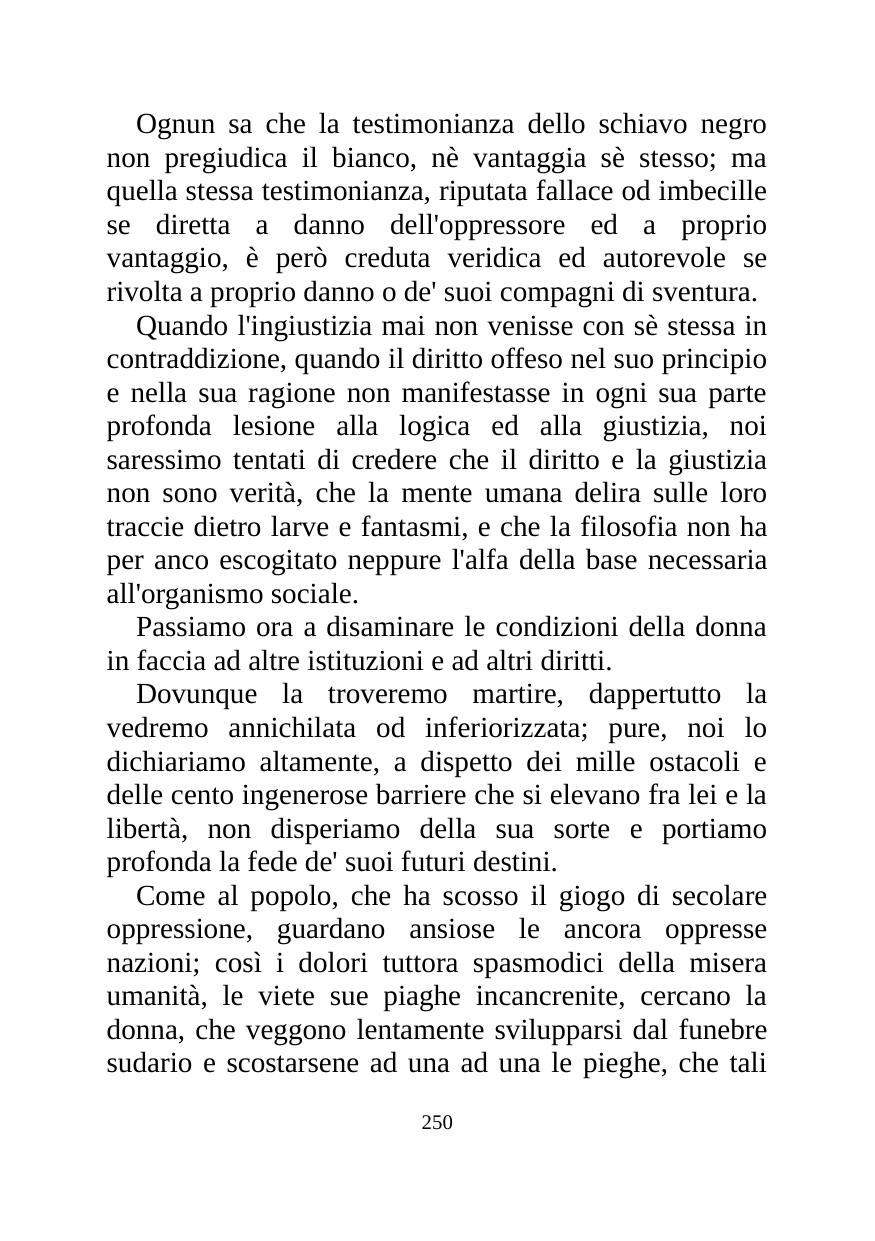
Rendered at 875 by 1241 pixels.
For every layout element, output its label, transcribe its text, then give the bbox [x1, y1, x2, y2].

text Ognun sa che la testimonianza dello schiavo negro non pregiudica il bianco, nè vantaggia sè stesso; ma quella stessa testimonianza, riputata fallace od imbecille se diretta a danno dell'oppressore ed a proprio vantaggio, è però creduta veridica ed autorevole se rivolta a proprio danno o de' suoi compagni di sventura. [106, 106, 768, 308]
text Dovunque la troveremo martire, dappertutto la vedremo annichilata od inferiorizzata; pure, noi lo dichiariamo altamente, a dispetto dei mille ostacoli e delle cento ingenerose barriere che si elevano fra lei e la libertà, non disperiamo della sua sorte e portiamo profonda la fede de' suoi futuri destini. [106, 677, 768, 878]
text Come al popolo, che ha scosso il giogo di secolare oppressione, guardano ansiose le ancora oppresse nazioni; così i dolori tuttora spasmodici della misera umanità, le viete sue piaghe incancrenite, cercano la donna, che veggono lentamente svilupparsi dal funebre sudario e scostarsene ad una ad una le pieghe, che tali [106, 878, 768, 1079]
text Quando l'ingiustizia mai non venisse con sè stessa in contraddizione, quando il diritto offeso nel suo principio e nella sua ragione non manifestasse in ogni sua parte profonda lesione alla logica ed alla giustizia, noi saressimo tentati di credere che il diritto e la giustizia non sono verità, che la mente umana delira sulle loro traccie dietro larve e fantasmi, e che la filosofia non ha per anco escogitato neppure l'alfa della base necessaria all'organismo sociale. [106, 308, 768, 609]
text Passiamo ora a disaminare le condizioni della donna in faccia ad altre istituzioni e ad altri diritti. [106, 609, 768, 677]
